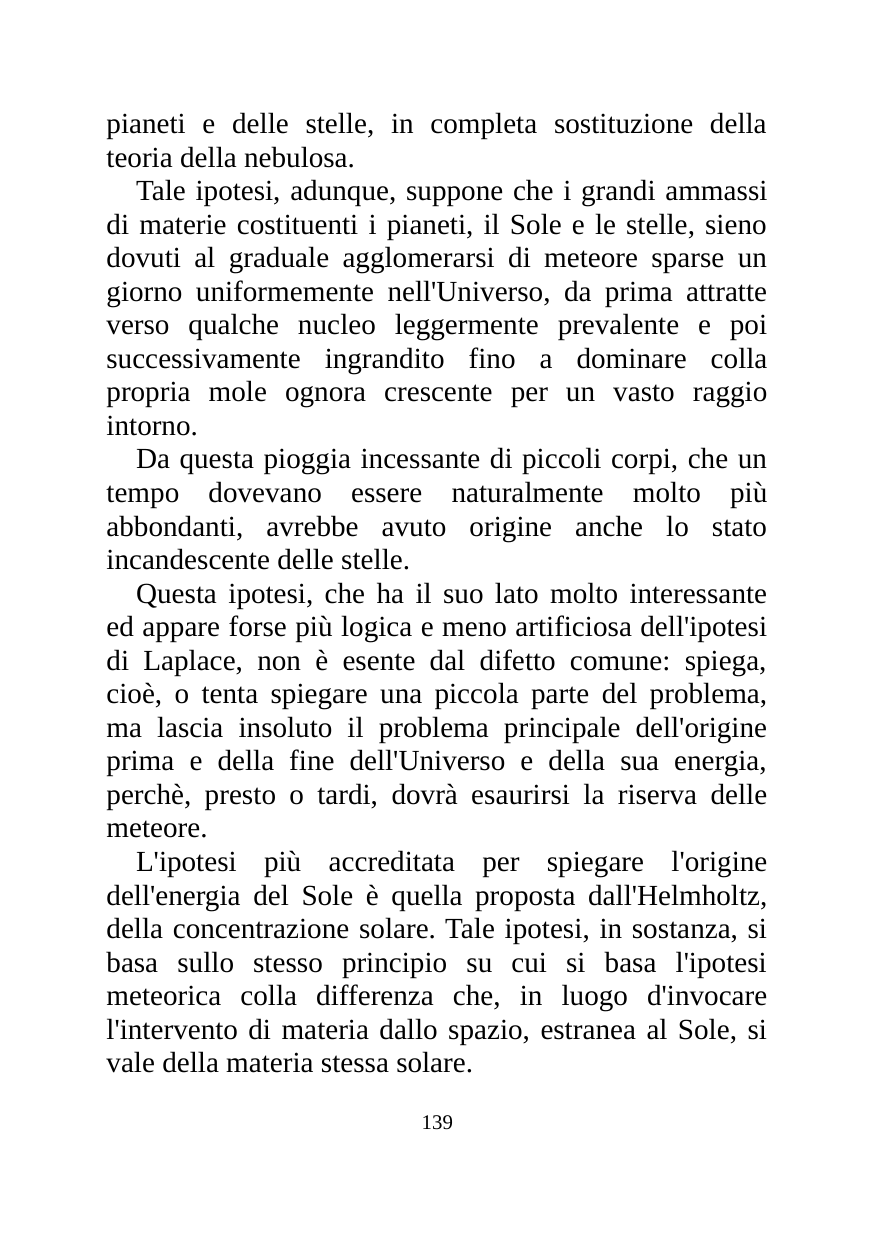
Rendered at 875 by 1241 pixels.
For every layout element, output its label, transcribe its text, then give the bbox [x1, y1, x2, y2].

text Da questa pioggia incessante di piccoli corpi, che un tempo dovevano essere naturalmente molto più abbondanti, avrebbe avuto origine anche lo stato incandescente delle stelle. [106, 442, 768, 576]
text Questa ipotesi, che ha il suo lato molto interessante ed appare forse più logica e meno artificiosa dell'ipotesi di Laplace, non è esente dal difetto comune: spiega, cioè, o tenta spiegare una piccola parte del problema, ma lascia insoluto il problema principale dell'origine prima e della fine dell'Universo e della sua energia, perchè, presto o tardi, dovrà esaurirsi la riserva delle meteore. [106, 576, 768, 844]
text pianeti e delle stelle, in completa sostituzione della teoria della nebulosa. [106, 106, 768, 173]
text Tale ipotesi, adunque, suppone che i grandi ammassi di materie costituenti i pianeti, il Sole e le stelle, sieno dovuti al graduale agglomerarsi di meteore sparse un giorno uniformemente nell'Universo, da prima attratte verso qualche nucleo leggermente prevalente e poi successivamente ingrandito fino a dominare colla propria mole ognora crescente per un vasto raggio intorno. [106, 173, 768, 442]
text L'ipotesi più accreditata per spiegare l'origine dell'energia del Sole è quella proposta dall'Helmholtz, della concentrazione solare. Tale ipotesi, in sostanza, si basa sullo stesso principio su cui si basa l'ipotesi meteorica colla differenza che, in luogo d'invocare l'intervento di materia dallo spazio, estranea al Sole, si vale della materia stessa solare. [106, 844, 768, 1079]
